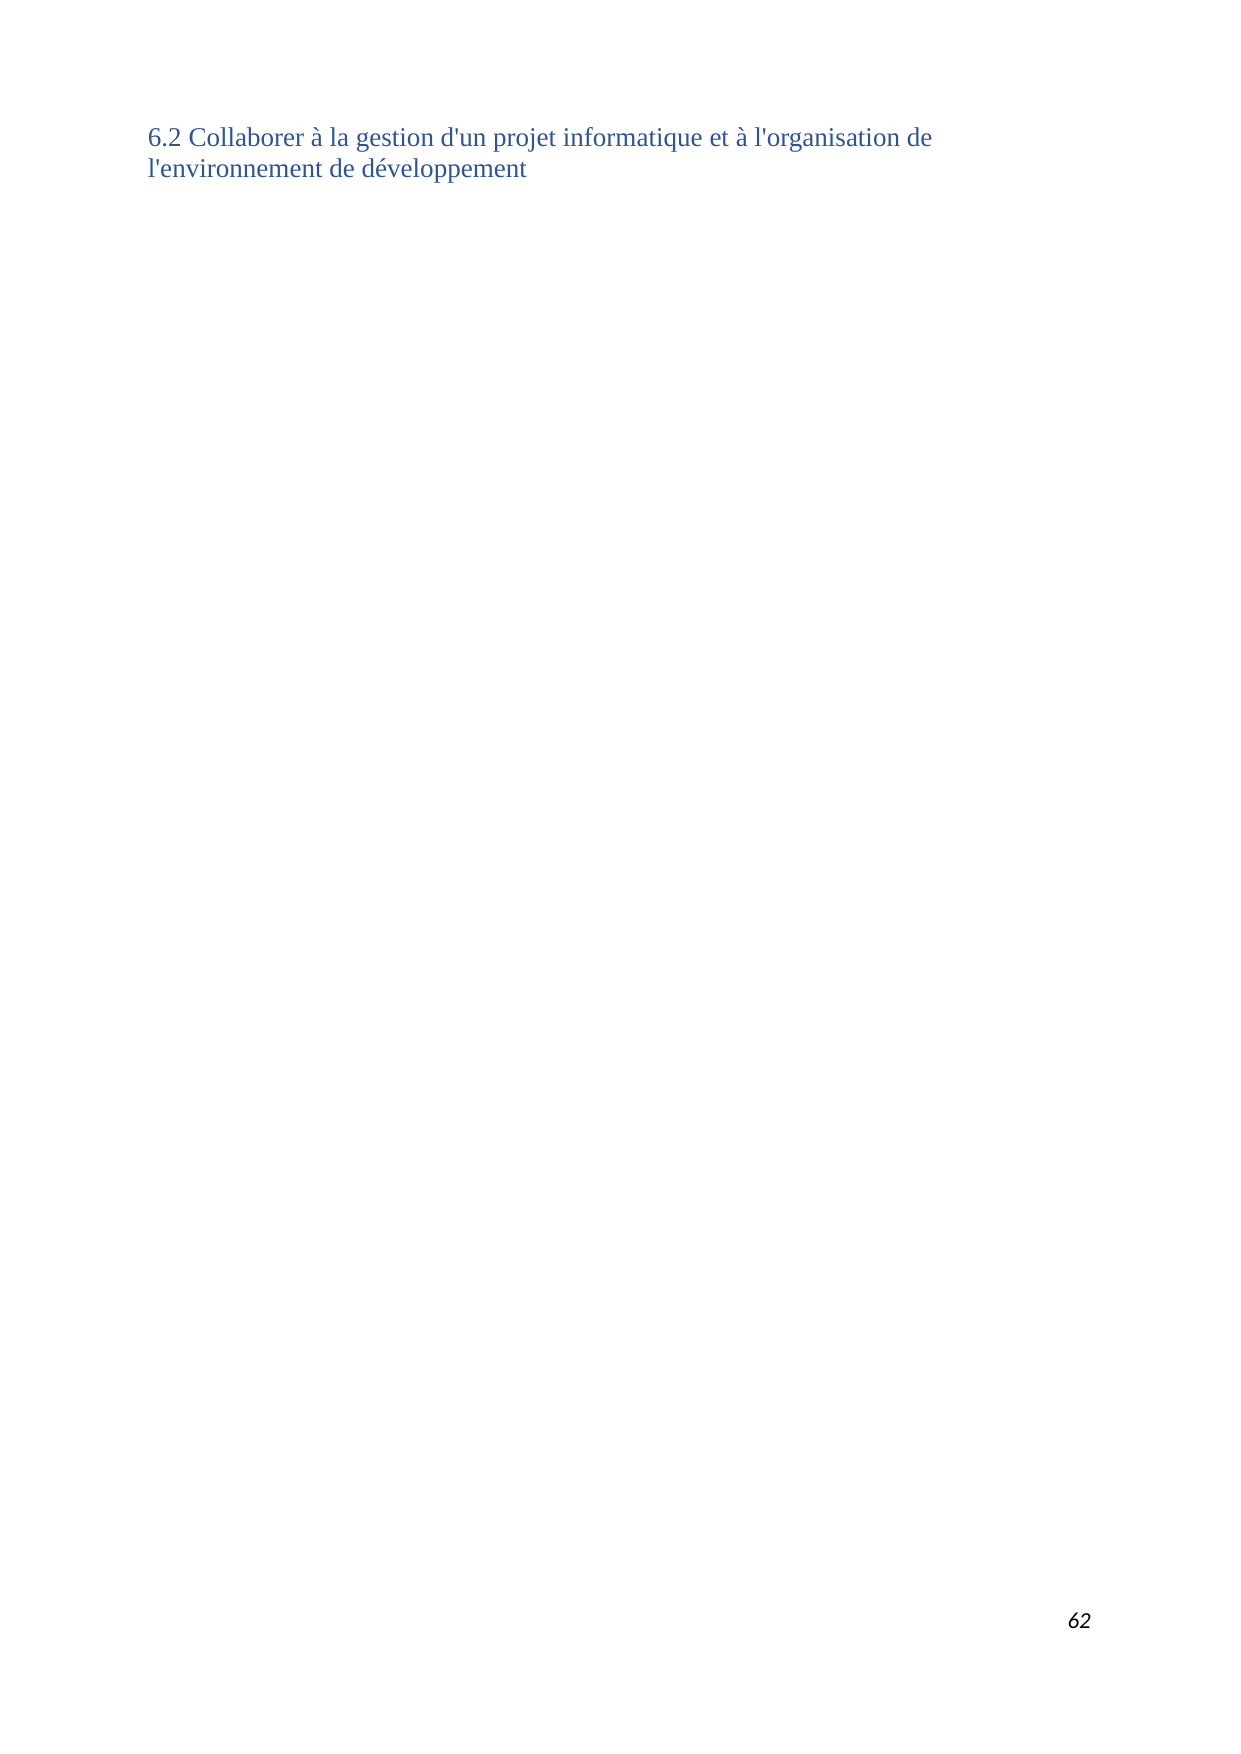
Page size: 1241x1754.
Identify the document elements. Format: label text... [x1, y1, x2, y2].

subtitle 6.2 Collaborer à la gestion d'un projet informatique et à l'organisation de l'environnement de développement [148, 121, 1093, 183]
